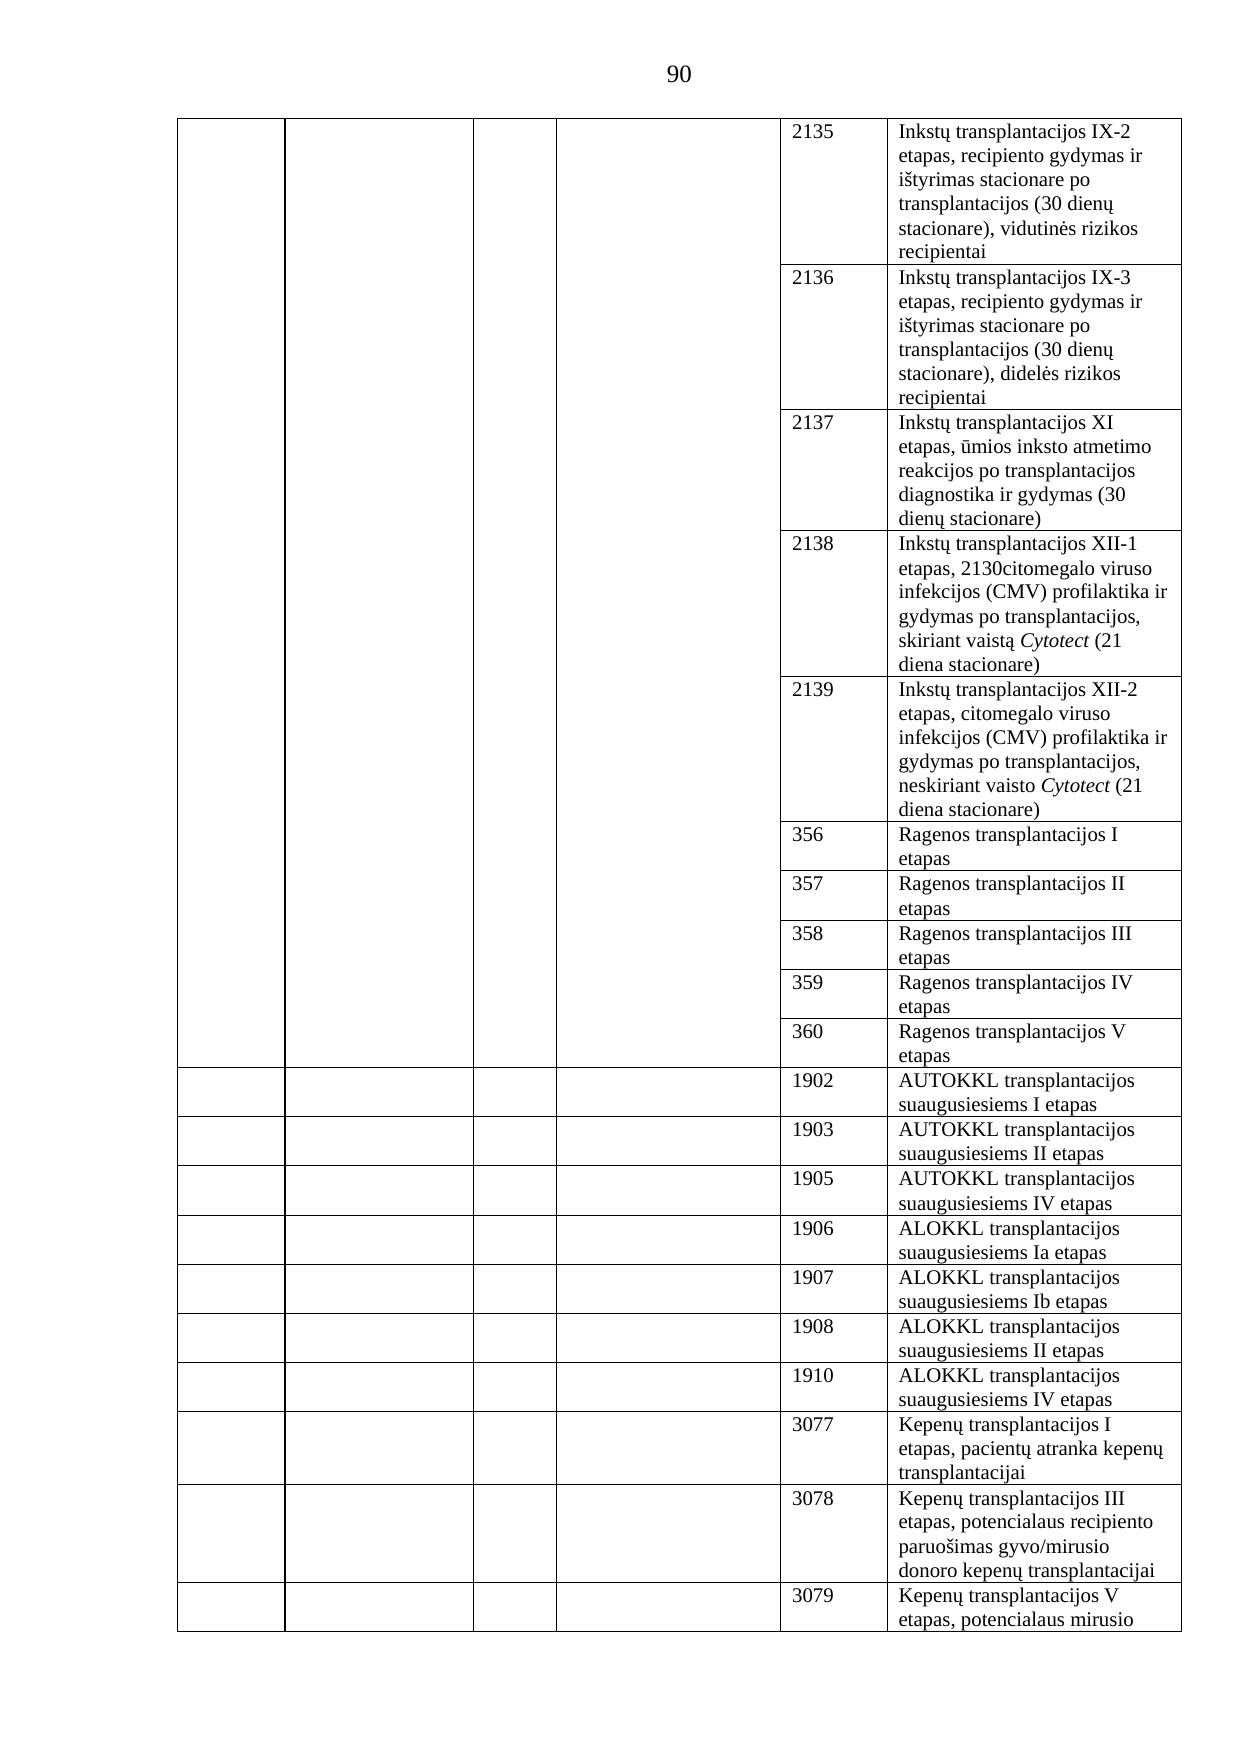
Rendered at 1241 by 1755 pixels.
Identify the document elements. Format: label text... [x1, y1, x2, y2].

table_cell [178, 1166, 284, 1214]
table_cell Ragenos transplantacijos III etapas [888, 921, 1181, 969]
table_cell 1908 [781, 1314, 887, 1362]
table_cell [474, 1265, 556, 1313]
table_cell ALOKKL transplantacijos suaugusiesiems II etapas [888, 1314, 1181, 1362]
table_cell [557, 1412, 780, 1484]
table_cell Ragenos transplantacijos V etapas [888, 1019, 1181, 1067]
table_cell 356 [781, 822, 887, 870]
table_cell Ragenos transplantacijos IV etapas [888, 970, 1181, 1018]
table_cell 1903 [781, 1117, 887, 1165]
table_cell [557, 1583, 780, 1631]
table_cell 1905 [781, 1166, 887, 1214]
table_cell [557, 1485, 780, 1582]
table_cell [286, 1485, 473, 1582]
table_cell [557, 1216, 780, 1264]
table_cell [474, 1166, 556, 1214]
table_cell [557, 1314, 780, 1362]
table_cell [474, 119, 556, 1067]
table_cell [178, 1216, 284, 1264]
table_cell 1906 [781, 1216, 887, 1264]
table_cell [178, 1314, 284, 1362]
table_cell 2137 [781, 410, 887, 530]
table_cell [474, 1583, 556, 1631]
table_cell Inkstų transplantacijos IX-3 etapas, recipiento gydymas ir ištyrimas stacionare po transplantacijos (30 dienų stacionare), didelės rizikos recipientai [888, 265, 1181, 409]
table_cell [557, 1265, 780, 1313]
table_cell 1910 [781, 1363, 887, 1411]
table_cell 2136 [781, 265, 887, 409]
table_cell AUTOKKL transplantacijos suaugusiesiems I etapas [888, 1068, 1181, 1116]
table_cell 3078 [781, 1485, 887, 1582]
table_cell [286, 1216, 473, 1264]
table_cell [286, 1166, 473, 1214]
table_cell 3077 [781, 1412, 887, 1484]
table_cell [178, 1485, 284, 1582]
table_cell [474, 1412, 556, 1484]
table_cell 360 [781, 1019, 887, 1067]
table_cell [474, 1363, 556, 1411]
table_cell [178, 1117, 284, 1165]
table_cell [286, 1068, 473, 1116]
table_cell [474, 1068, 556, 1116]
table_cell Ragenos transplantacijos I etapas [888, 822, 1181, 870]
table_cell 1907 [781, 1265, 887, 1313]
table_cell [474, 1485, 556, 1582]
table_cell 2139 [781, 677, 887, 821]
table_cell [286, 1117, 473, 1165]
table_cell [557, 1363, 780, 1411]
table_cell [286, 1363, 473, 1411]
table_cell [474, 1314, 556, 1362]
table_cell [557, 1166, 780, 1214]
table_cell [286, 1265, 473, 1313]
table_cell [178, 1583, 284, 1631]
table_cell 358 [781, 921, 887, 969]
table_cell [178, 119, 284, 1067]
table_cell [557, 1068, 780, 1116]
table_cell [178, 1412, 284, 1484]
table_cell 2135 [781, 119, 887, 263]
table_cell Kepenų transplantacijos V etapas, potencialaus mirusio [888, 1583, 1181, 1631]
table_cell [286, 1583, 473, 1631]
table_cell [286, 119, 473, 1067]
table_cell 357 [781, 871, 887, 919]
table_cell 1902 [781, 1068, 887, 1116]
table_cell Kepenų transplantacijos III etapas, potencialaus recipiento paruošimas gyvo/mirusio donoro kepenų transplantacijai [888, 1485, 1181, 1582]
table_cell [557, 119, 780, 1067]
table_cell Inkstų transplantacijos XI etapas, ūmios inksto atmetimo reakcijos po transplantacijos diagnostika ir gydymas (30 dienų stacionare) [888, 410, 1181, 530]
table_cell [474, 1117, 556, 1165]
table_cell ALOKKL transplantacijos suaugusiesiems Ib etapas [888, 1265, 1181, 1313]
table_cell [474, 1216, 556, 1264]
table_cell ALOKKL transplantacijos suaugusiesiems Ia etapas [888, 1216, 1181, 1264]
table_cell Ragenos transplantacijos II etapas [888, 871, 1181, 919]
table_cell 359 [781, 970, 887, 1018]
table_cell Inkstų transplantacijos XII-1 etapas, 2130citomegalo viruso infekcijos (CMV) profilaktika ir gydymas po transplantacijos, skiriant vaistą Cytotect (21 diena stacionare) [888, 531, 1181, 676]
table_cell [178, 1363, 284, 1411]
table_cell [286, 1412, 473, 1484]
table_cell Inkstų transplantacijos XII-2 etapas, citomegalo viruso infekcijos (CMV) profilaktika ir gydymas po transplantacijos, neskiriant vaisto Cytotect (21 diena stacionare) [888, 677, 1181, 821]
table_cell Kepenų transplantacijos I etapas, pacientų atranka kepenų transplantacijai [888, 1412, 1181, 1484]
table_cell Inkstų transplantacijos IX-2 etapas, recipiento gydymas ir ištyrimas stacionare po transplantacijos (30 dienų stacionare), vidutinės rizikos recipientai [888, 119, 1181, 263]
table_cell [178, 1068, 284, 1116]
table_cell AUTOKKL transplantacijos suaugusiesiems II etapas [888, 1117, 1181, 1165]
table_cell [286, 1314, 473, 1362]
table_cell 2138 [781, 531, 887, 676]
table_cell [557, 1117, 780, 1165]
table_cell 3079 [781, 1583, 887, 1631]
table_cell AUTOKKL transplantacijos suaugusiesiems IV etapas [888, 1166, 1181, 1214]
table_cell [178, 1265, 284, 1313]
table_cell ALOKKL transplantacijos suaugusiesiems IV etapas [888, 1363, 1181, 1411]
